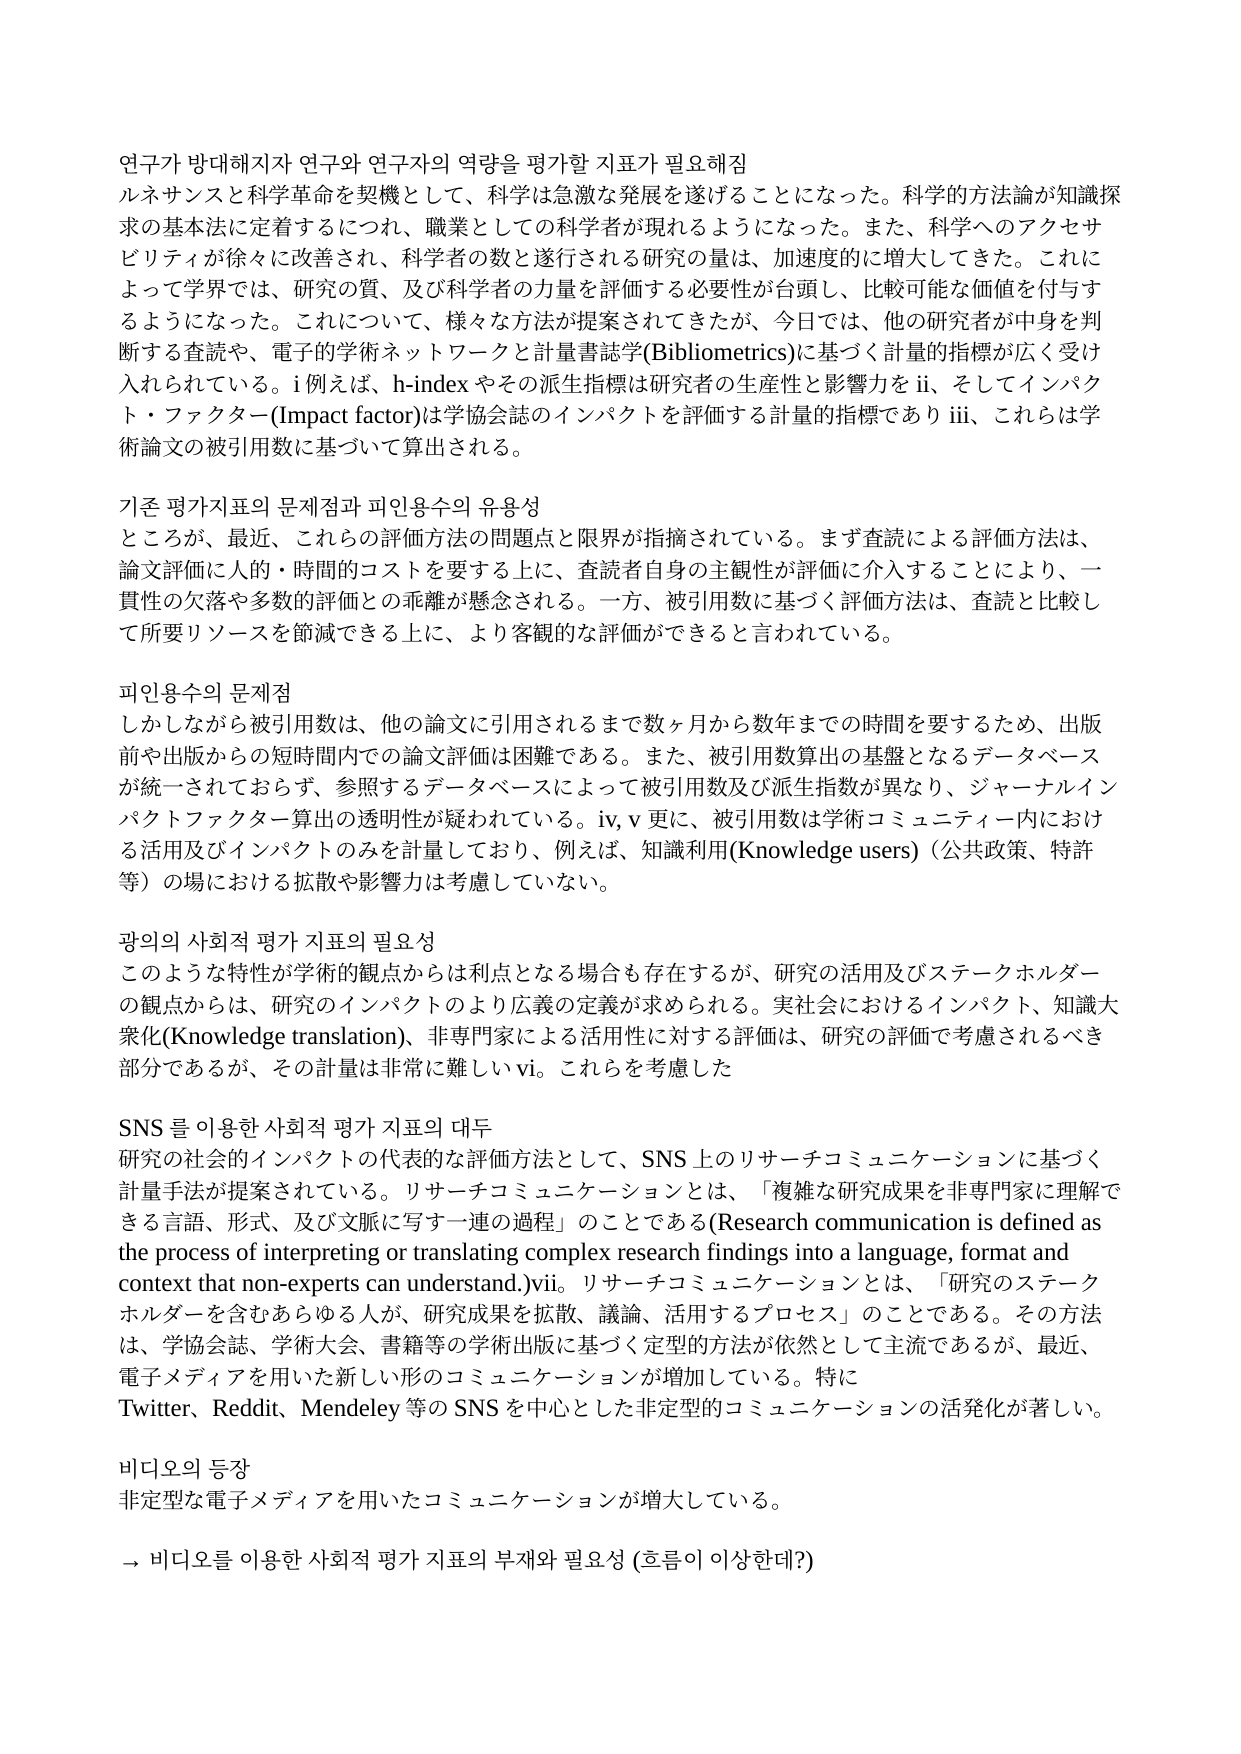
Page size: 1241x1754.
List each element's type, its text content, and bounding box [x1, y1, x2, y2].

text 피인용수의 문제점 [118, 676, 1122, 708]
text → 비디오를 이용한 사회적 평가 지표의 부재와 필요성 (흐름이 이상한데?) [118, 1543, 1122, 1575]
text このような特性が学術的観点からは利点となる場合も存在するが、研究の活用及びステークホルダーの観点からは、研究のインパクトのより広義の定義が求められる。実社会におけるインパクト、知識大衆化(Knowledge translation)、非専門家による活用性に対する評価は、研究の評価で考慮されるべき部分であるが、その計量は非常に難しいvi。これらを考慮した [118, 957, 1122, 1082]
text 研究の社会的インパクトの代表的な評価方法として、SNS上のリサーチコミュニケーションに基づく計量手法が提案されている。リサーチコミュニケーションとは、「複雑な研究成果を非専門家に理解できる言語、形式、及び文脈に写す一連の過程」のことである(Research communication is defined as the process of interpreting or translating complex research findings into a language, format and context that non-experts can understand.)vii。リサーチコミュニケーションとは、「研究のステークホルダーを含むあらゆる人が、研究成果を拡散、議論、活用するプロセス」のことである。その方法は、学協会誌、学術大会、書籍等の学術出版に基づく定型的方法が依然として主流であるが、最近、電子メディアを用いた新しい形のコミュニケーションが増加している。特にTwitter、Reddit、Mendeley等のSNSを中心とした非定型的コミュニケーションの活発化が著しい。 [118, 1143, 1122, 1423]
text ところが、最近、これらの評価方法の問題点と限界が指摘されている。まず査読による評価方法は、論文評価に人的・時間的コストを要する上に、査読者自身の主観性が評価に介入することにより、一貫性の欠落や多数的評価との乖離が懸念される。一方、被引用数に基づく評価方法は、査読と比較して所要リソースを節減できる上に、より客観的な評価ができると言われている。 [118, 522, 1122, 647]
text ルネサンスと科学革命を契機として、科学は急激な発展を遂げることになった。科学的方法論が知識探求の基本法に定着するにつれ、職業としての科学者が現れるようになった。また、科学へのアクセサビリティが徐々に改善され、科学者の数と遂行される研究の量は、加速度的に増大してきた。これによって学界では、研究の質、及び科学者の力量を評価する必要性が台頭し、比較可能な価値を付与するようになった。これについて、様々な方法が提案されてきたが、今日では、他の研究者が中身を判断する査読や、電子的学術ネットワークと計量書誌学(Bibliometrics)に基づく計量的指標が広く受け入れられている。i例えば、h-indexやその派生指標は研究者の生産性と影響力をii、そしてインパクト・ファクター(Impact factor)は学協会誌のインパクトを評価する計量的指標でありiii、これらは学術論文の被引用数に基づいて算出される。 [118, 178, 1122, 461]
text 연구가 방대해지자 연구와 연구자의 역량을 평가할 지표가 필요해짐 [118, 147, 1122, 178]
text 비디오의 등장 [118, 1452, 1122, 1483]
text 非定型な電子メディアを用いたコミュニケーションが増大している。 [118, 1483, 1122, 1515]
text 기존 평가지표의 문제점과 피인용수의 유용성 [118, 490, 1122, 522]
text 광의의 사회적 평가 지표의 필요성 [118, 925, 1122, 957]
text SNS를 이용한 사회적 평가 지표의 대두 [118, 1111, 1122, 1143]
text しかしながら被引用数は、他の論文に引用されるまで数ヶ月から数年までの時間を要するため、出版前や出版からの短時間内での論文評価は困難である。また、被引用数算出の基盤となるデータベースが統一されておらず、参照するデータベースによって被引用数及び派生指数が異なり、ジャーナルインパクトファクター算出の透明性が疑われている。iv, v 更に、被引用数は学術コミュニティー内における活用及びインパクトのみを計量しており、例えば、知識利用(Knowledge users)（公共政策、特許等）の場における拡散や影響力は考慮していない。 [118, 708, 1122, 896]
